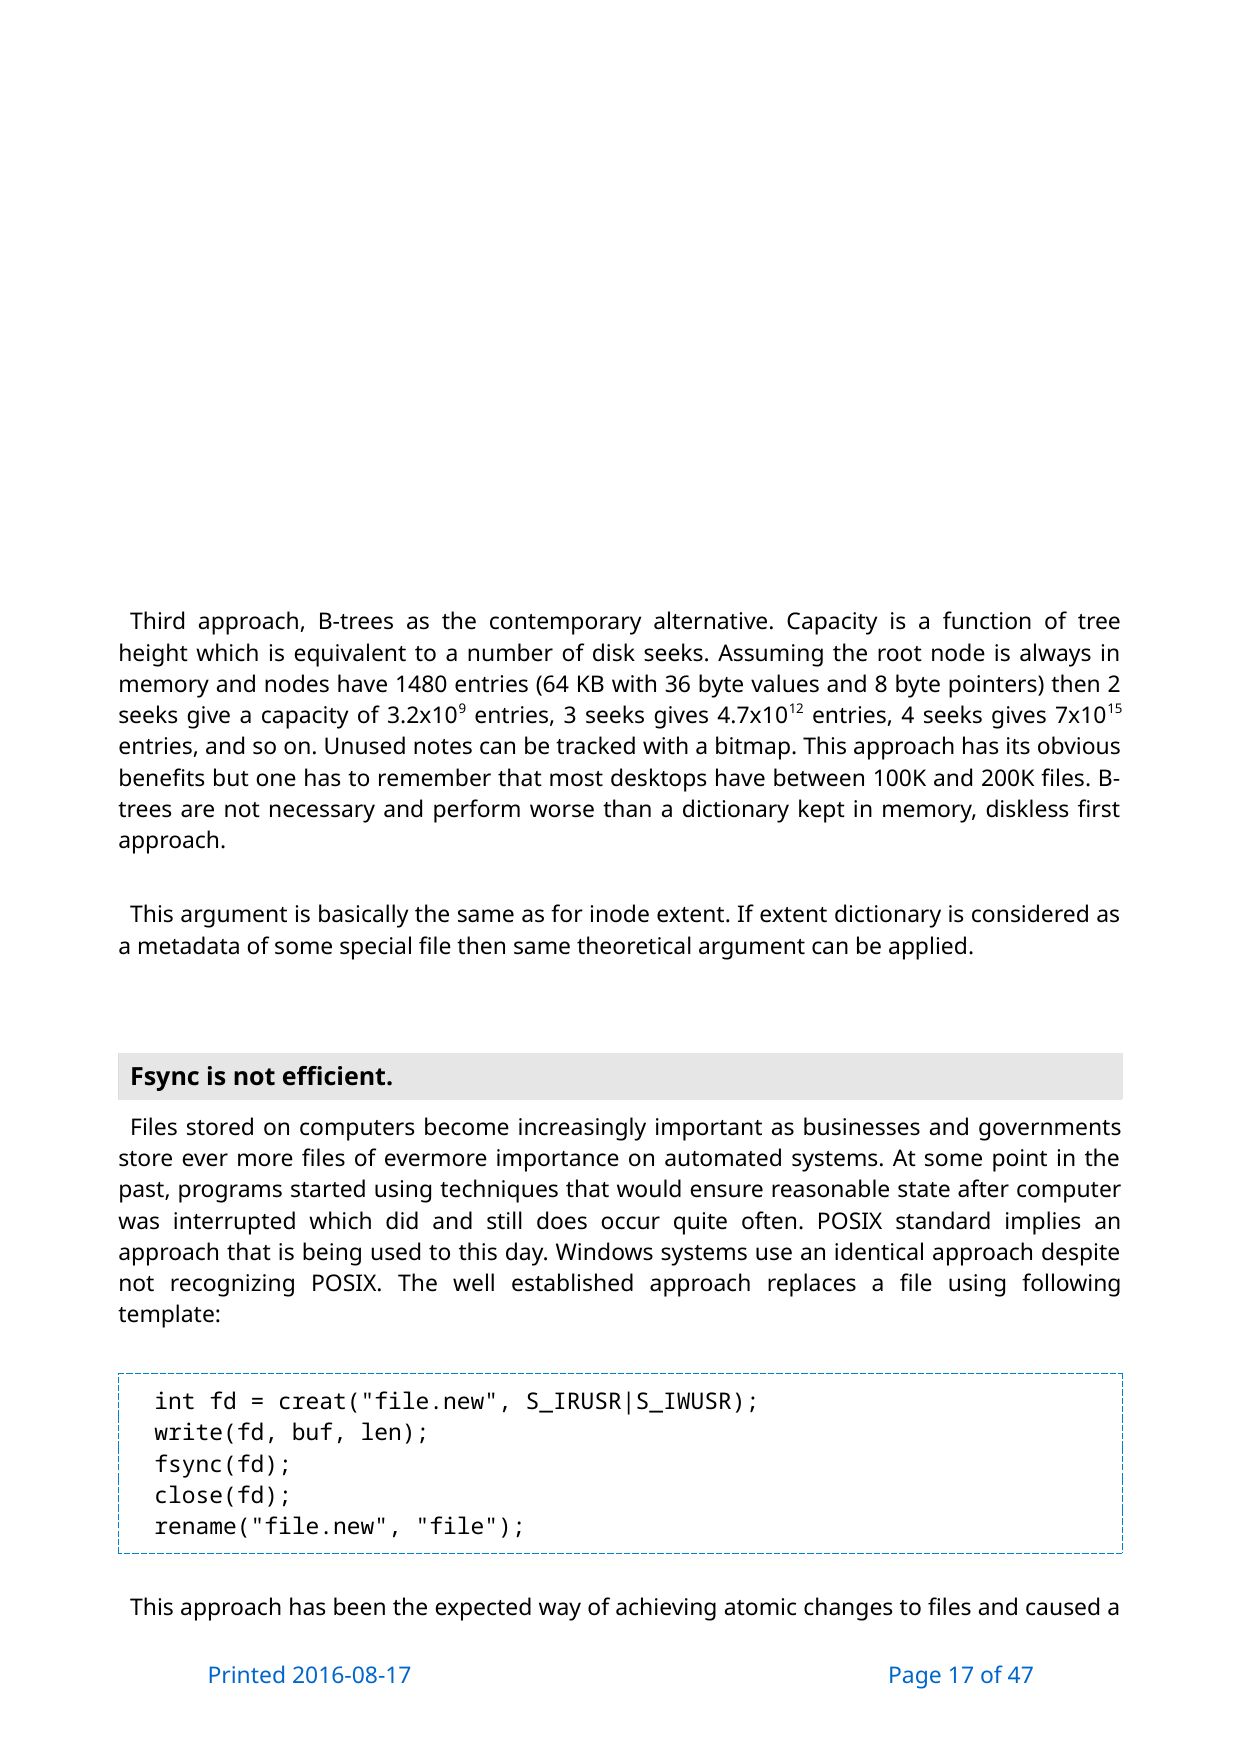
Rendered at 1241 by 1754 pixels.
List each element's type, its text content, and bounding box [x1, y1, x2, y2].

text int fd = creat("file.new", S_IRUSR|S_IWUSR); [118, 1373, 1122, 1404]
text Third approach, B-trees as the contemporary alternative. Capacity is a function of tree height which is equivalent to a number of disk seeks. Assuming the root node is always in memory and nodes have 1480 entries (64 KB with 36 byte values and 8 byte pointers) then 2 seeks give a capacity of 3.2x109 entries, 3 seeks gives 4.7x1012 entries, 4 seeks gives 7x1015 entries, and so on. Unused notes can be tracked with a bitmap. This approach has its obvious benefits but one has to remember that most desktops have between 100K and 200K files. B-trees are not necessary and perform worse than a dictionary kept in memory, diskless first approach. [118, 605, 1122, 855]
text Files stored on computers become increasingly important as businesses and governments store ever more files of evermore importance on automated systems. At some point in the past, programs started using techniques that would ensure reasonable state after computer was interrupted which did and still does occur quite often. POSIX standard implies an approach that is being used to this day. Windows systems use an identical approach despite not recognizing POSIX. The well established approach replaces a file using following template: [118, 1111, 1122, 1329]
text close(fd); [118, 1466, 1122, 1498]
text fsync(fd); [118, 1435, 1122, 1466]
text rename("file.new", "file"); [118, 1498, 1122, 1553]
subtitle Fsync is not efficient. [119, 1054, 1122, 1099]
text write(fd, buf, len); [118, 1404, 1122, 1435]
text This approach has been the expected way of achieving atomic changes to files and caused a [118, 1591, 1122, 1622]
text This argument is basically the same as for inode extent. If extent dictionary is considered as a metadata of some special file then same theoretical argument can be applied. [118, 898, 1122, 961]
